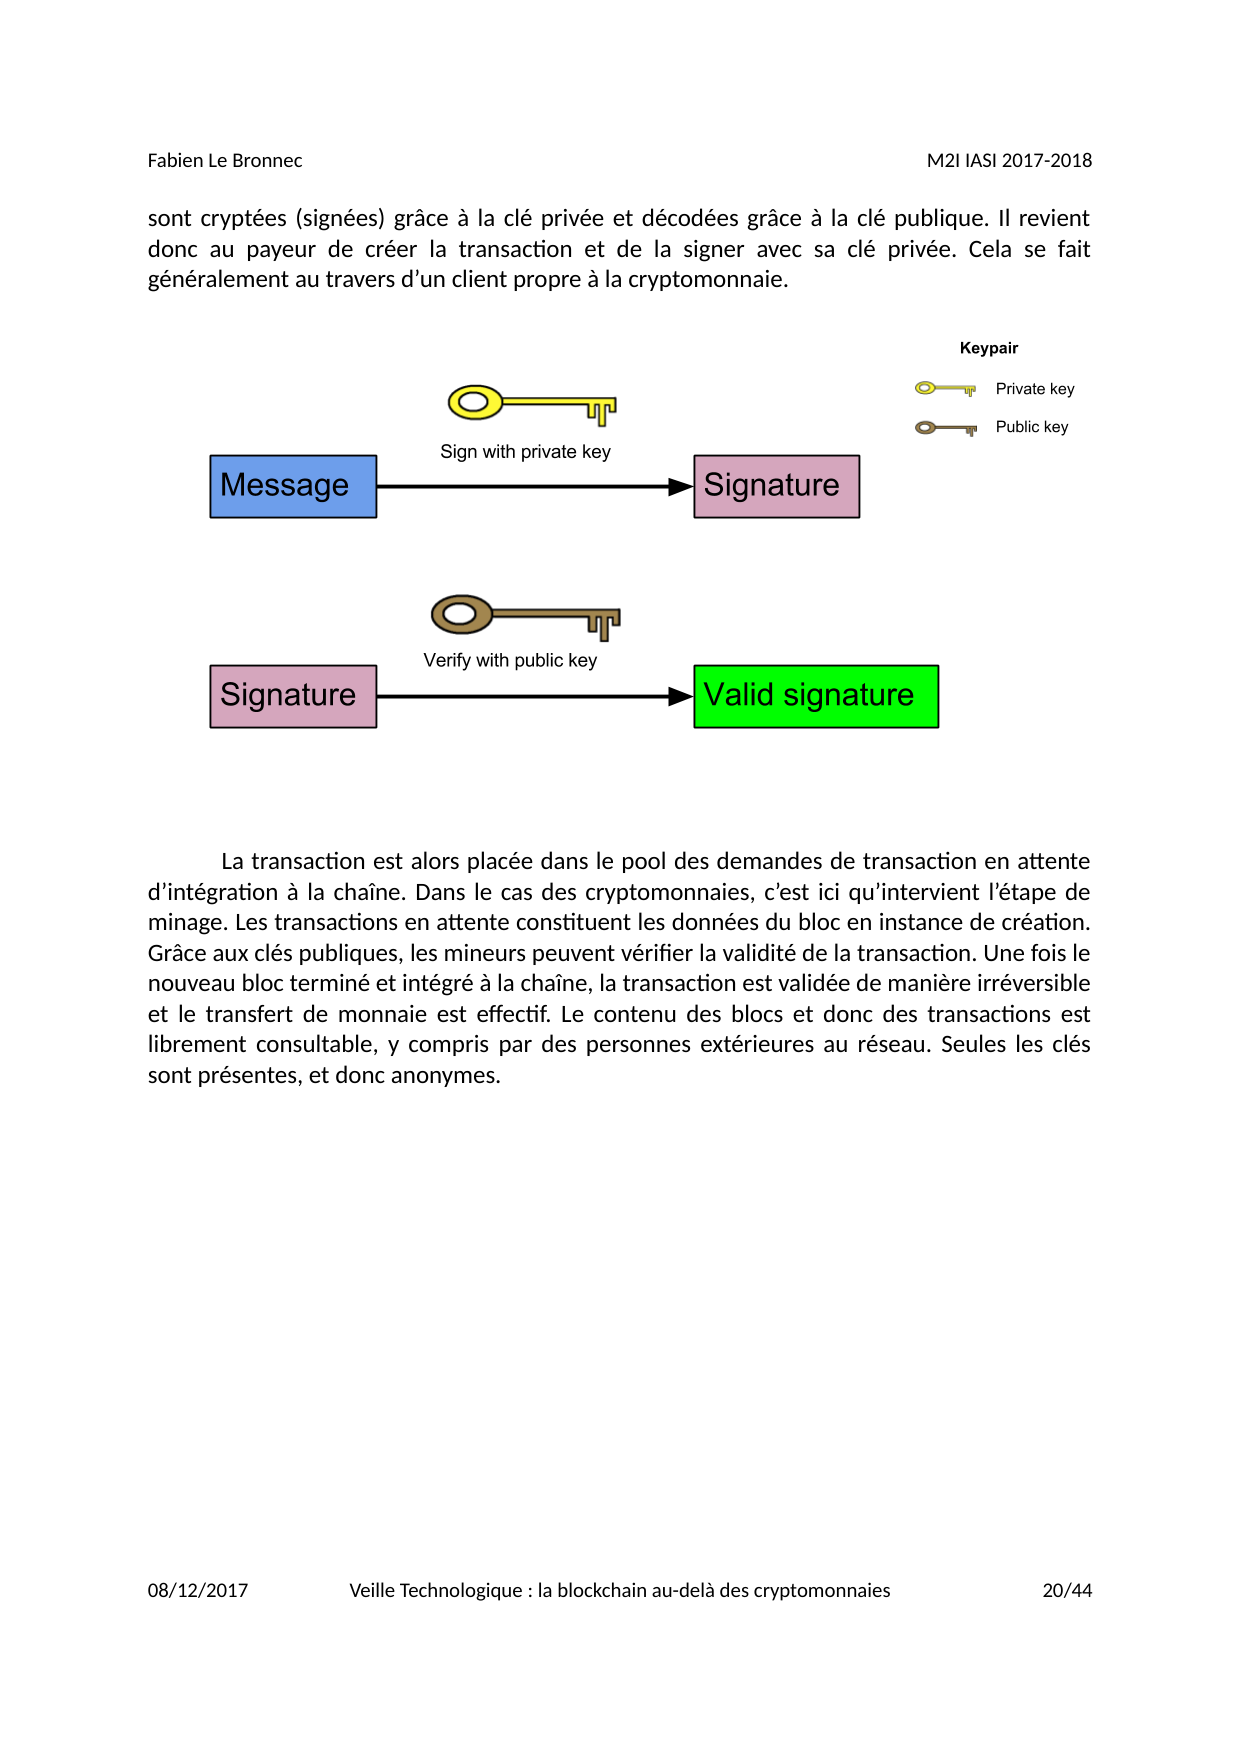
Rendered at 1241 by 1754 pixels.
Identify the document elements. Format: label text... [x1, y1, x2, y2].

text sont cryptées (signées) grâce à la clé privée et décodées grâce à la clé publique. Il revient donc au payeur de créer la transaction et de la signer avec sa clé privée. Cela se fait généralement au travers d’un client propre à la cryptomonnaie. [148, 202, 1093, 294]
picture [147, 324, 1093, 815]
text La transaction est alors placée dans le pool des demandes de transaction en attente d’intégration à la chaîne. Dans le cas des cryptomonnaies, c’est ici qu’intervient l’étape de minage. Les transactions en attente constituent les données du bloc en instance de création. Grâce aux clés publiques, les mineurs peuvent vérifier la validité de la transaction. Une fois le nouveau bloc terminé et intégré à la chaîne, la transaction est validée de manière irréversible et le transfert de monnaie est effectif. Le contenu des blocs et donc des transactions est librement consultable, y compris par des personnes extérieures au réseau. Seules les clés sont présentes, et donc anonymes. [148, 846, 1093, 1090]
